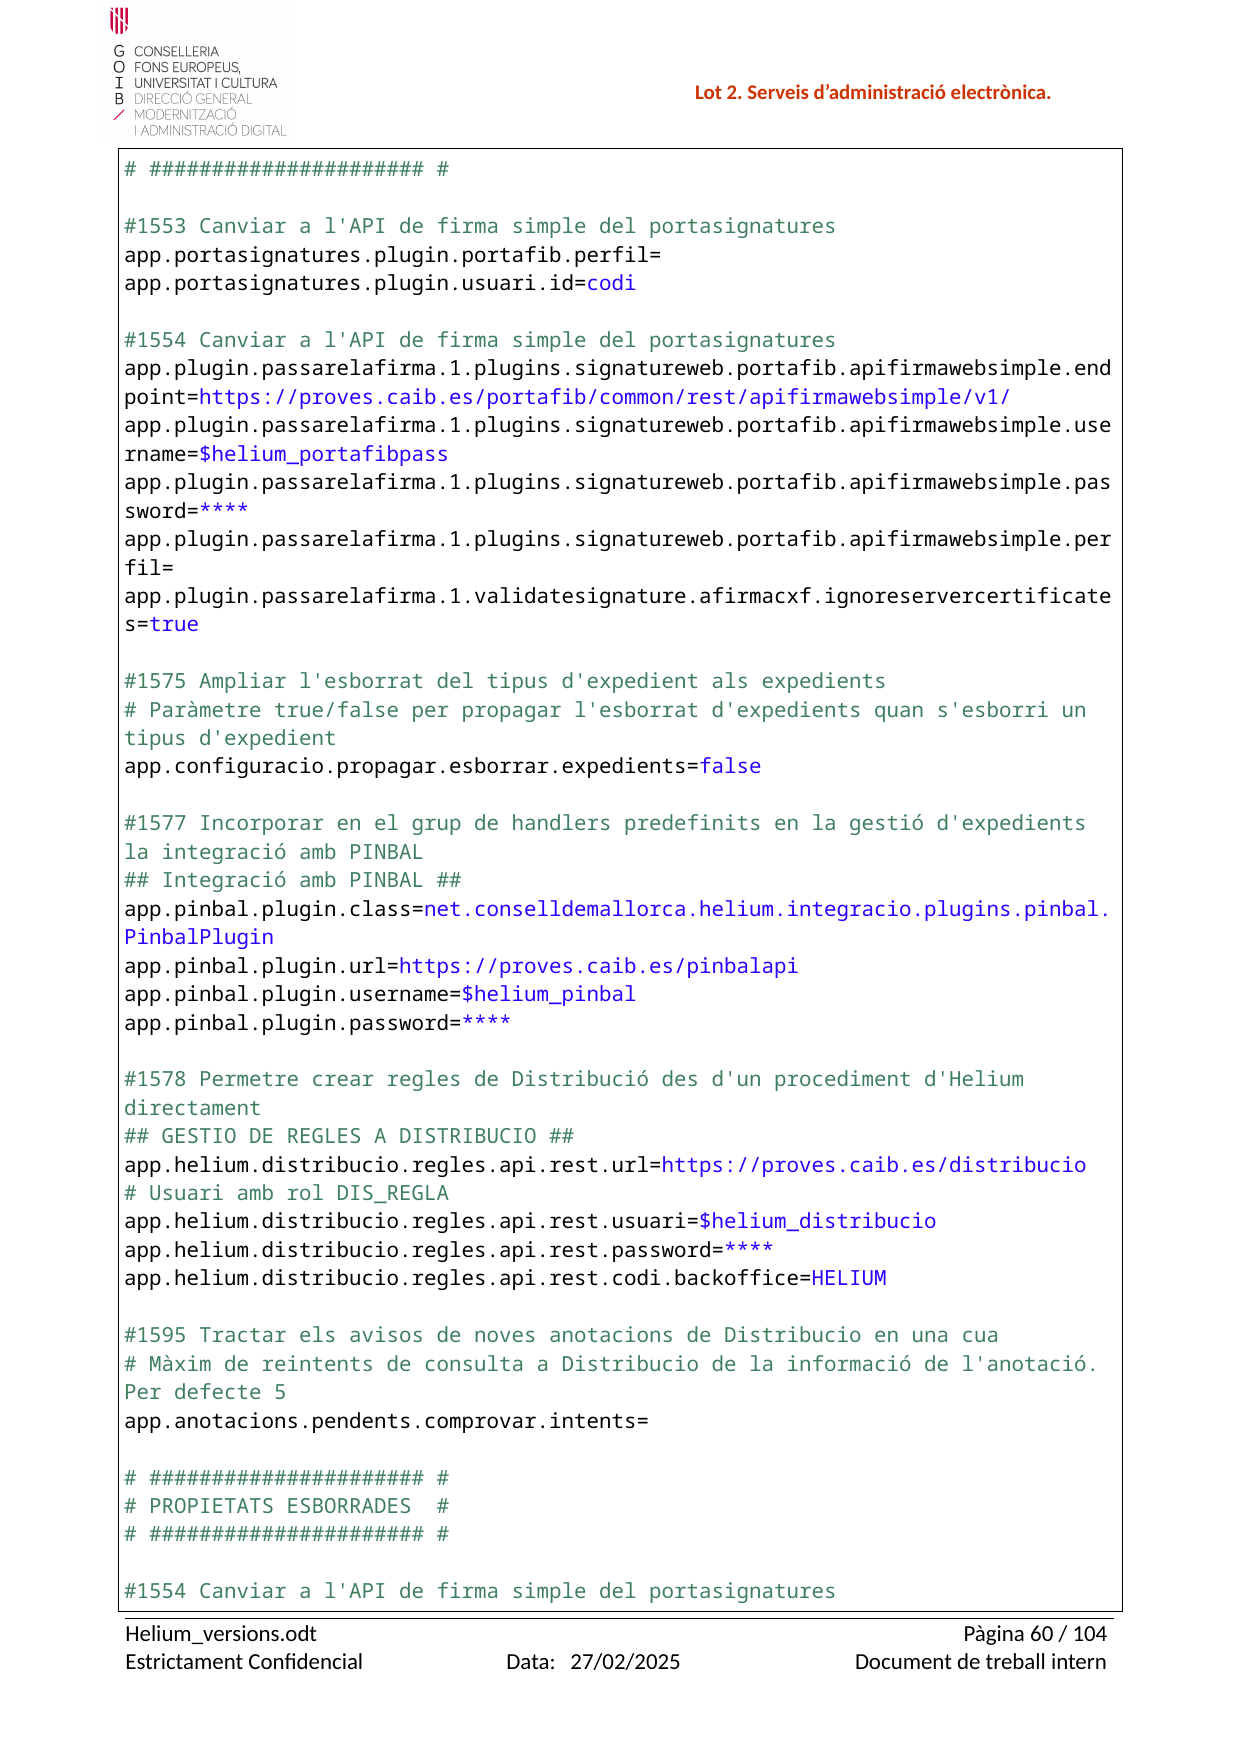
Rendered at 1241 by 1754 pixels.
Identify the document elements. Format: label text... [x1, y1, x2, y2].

picture [100, 0, 297, 144]
table_header # ###################### # #1553 Canviar a l'API de firma simple del portasignatures app.portasignatures.plugin.portafib.perfil= app.portasignatures.plugin.usuari.id=codi #1554 Canviar a l'API de firma simple del portasignatures app.plugin.passarelafirma.1.plugins.signatureweb.portafib.apifirmawebsimple.endpoint=https://proves.caib.es/portafib/common/rest/apifirmawebsimple/v1/ app.plugin.passarelafirma.1.plugins.signatureweb.portafib.apifirmawebsimple.username=$helium_portafibpass app.plugin.passarelafirma.1.plugins.signatureweb.portafib.apifirmawebsimple.password=**** app.plugin.passarelafirma.1.plugins.signatureweb.portafib.apifirmawebsimple.perfil= app.plugin.passarelafirma.1.validatesignature.afirmacxf.ignoreservercertificates=true #1575 Ampliar l'esborrat del tipus d'expedient als expedients # Paràmetre true/false per propagar l'esborrat d'expedients quan s'esborri un tipus d'expedient app.configuracio.propagar.esborrar.expedients=false #1577 Incorporar en el grup de handlers predefinits en la gestió d'expedients la integració amb PINBAL ## Integració amb PINBAL ## app.pinbal.plugin.class=net.conselldemallorca.helium.integracio.plugins.pinbal.PinbalPlugin app.pinbal.plugin.url=https://proves.caib.es/pinbalapi app.pinbal.plugin.username=$helium_pinbal app.pinbal.plugin.password=**** #1578 Permetre crear regles de Distribució des d'un procediment d'Helium directament ## GESTIO DE REGLES A DISTRIBUCIO ## app.helium.distribucio.regles.api.rest.url=https://proves.caib.es/distribucio # Usuari amb rol DIS_REGLA app.helium.distribucio.regles.api.rest.usuari=$helium_distribucio app.helium.distribucio.regles.api.rest.password=**** app.helium.distribucio.regles.api.rest.codi.backoffice=HELIUM #1595 Tractar els avisos de noves anotacions de Distribucio en una cua # Màxim de reintents de consulta a Distribucio de la informació de l'anotació. Per defecte 5 app.anotacions.pendents.comprovar.intents= # ###################### # # PROPIETATS ESBORRADES # # ###################### # #1554 Canviar a l'API de firma simple del portasignatures [119, 149, 1122, 1611]
